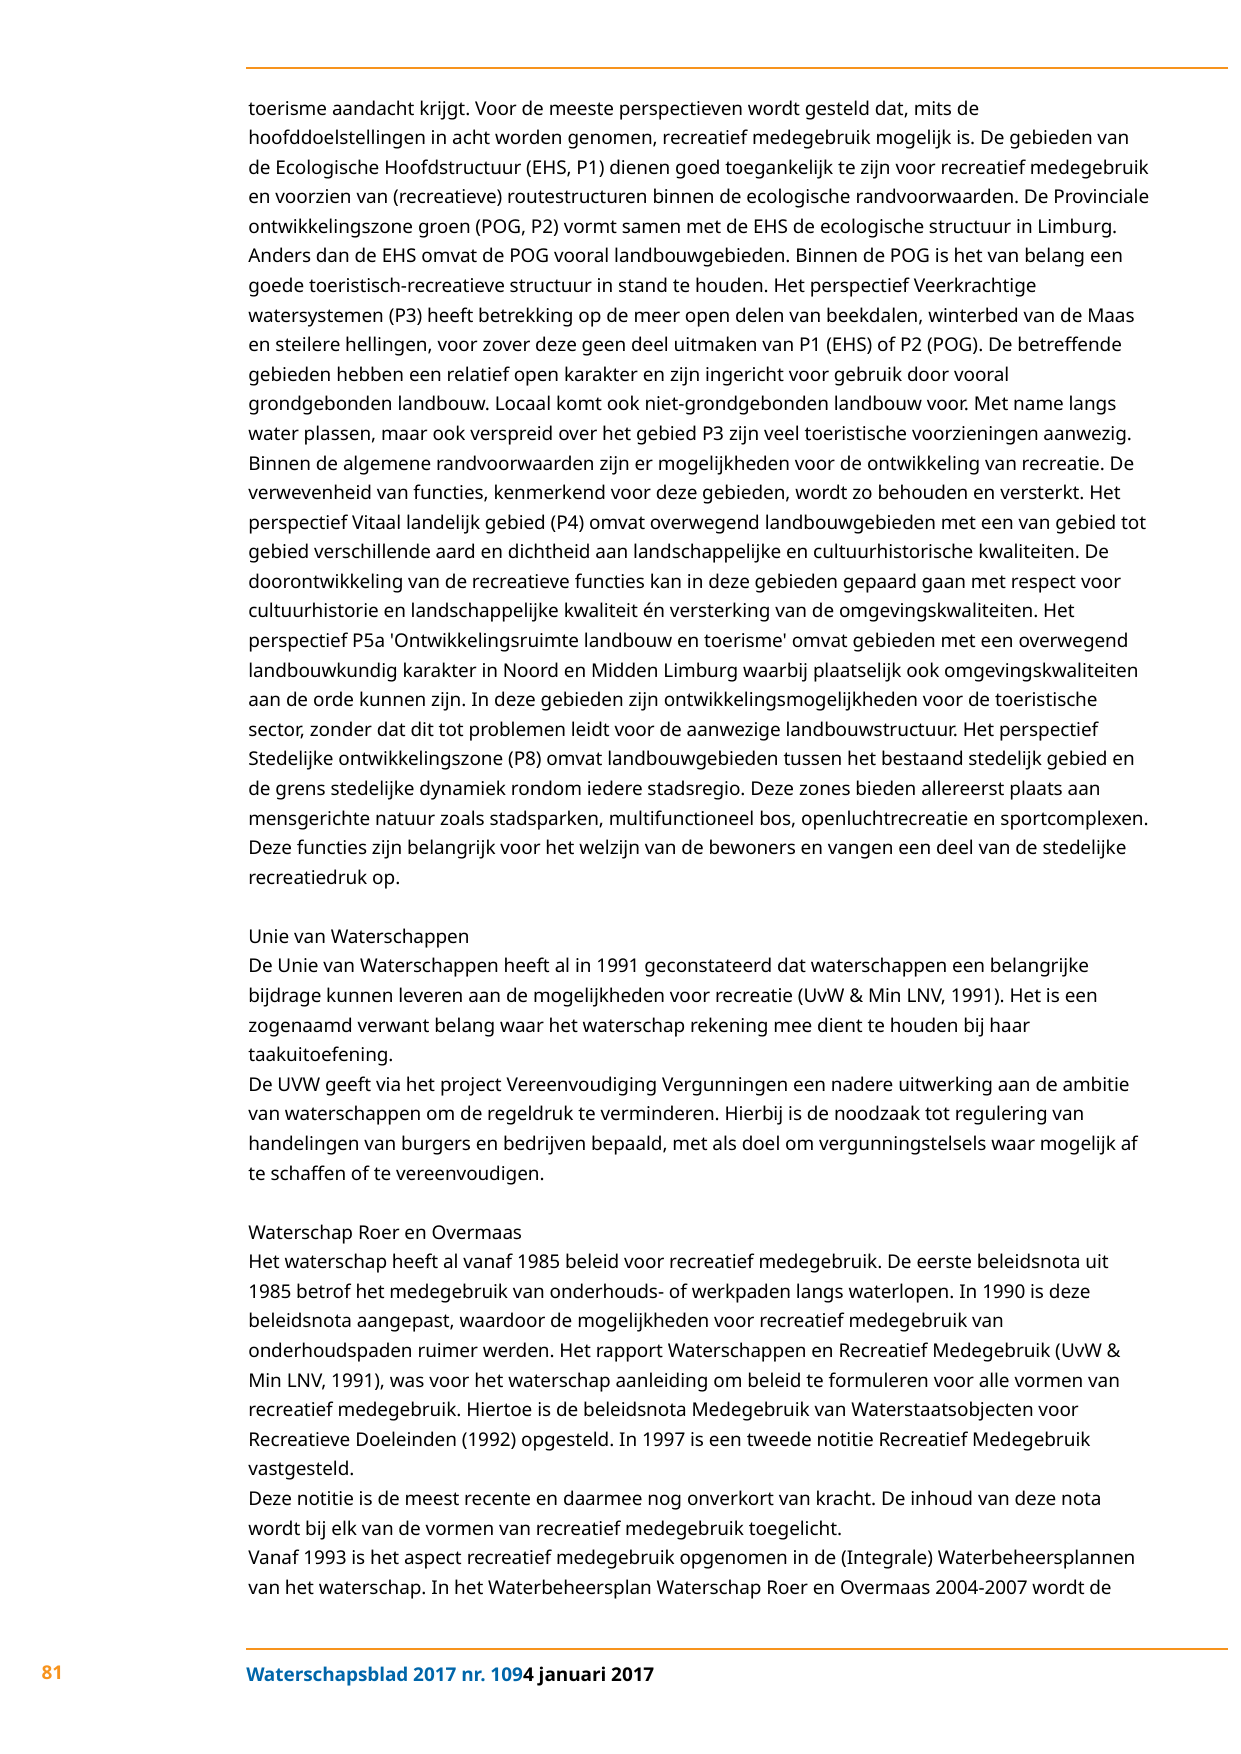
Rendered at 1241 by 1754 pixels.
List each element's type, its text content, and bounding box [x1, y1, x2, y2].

text Waterschap Roer en Overmaas [248, 1219, 1152, 1245]
text toerisme aandacht krijgt. Voor de meeste perspectieven wordt gesteld dat, mits de hoofddoelstellingen in acht worden genomen, recreatief medegebruik mogelijk is. De gebieden van de Ecologische Hoofdstructuur (EHS, P1) dienen goed toegankelijk te zijn voor recreatief medegebruik en voorzien van (recreatieve) routestructuren binnen de ecologische randvoorwaarden. De Provinciale ontwikkelingszone groen (POG, P2) vormt samen met de EHS de ecologische structuur in Limburg. Anders dan de EHS omvat de POG vooral landbouwgebieden. Binnen de POG is het van belang een goede toeristisch-recreatieve structuur in stand te houden. Het perspectief Veerkrachtige watersystemen (P3) heeft betrekking op de meer open delen van beekdalen, winterbed van de Maas en steilere hellingen, voor zover deze geen deel uitmaken van P1 (EHS) of P2 (POG). De betreffende gebieden hebben een relatief open karakter en zijn ingericht voor gebruik door vooral grondgebonden landbouw. Locaal komt ook niet-grondgebonden landbouw voor. Met name langs water plassen, maar ook verspreid over het gebied P3 zijn veel toeristische voorzieningen aanwezig. Binnen de algemene randvoorwaarden zijn er mogelijkheden voor de ontwikkeling van recreatie. De verwevenheid van functies, kenmerkend voor deze gebieden, wordt zo behouden en versterkt. Het perspectief Vitaal landelijk gebied (P4) omvat overwegend landbouwgebieden met een van gebied tot gebied verschillende aard en dichtheid aan landschappelijke en cultuurhistorische kwaliteiten. De doorontwikkeling van de recreatieve functies kan in deze gebieden gepaard gaan met respect voor cultuurhistorie en landschappelijke kwaliteit én versterking van de omgevingskwaliteiten. Het perspectief P5a 'Ontwikkelingsruimte landbouw en toerisme' omvat gebieden met een overwegend landbouwkundig karakter in Noord en Midden Limburg waarbij plaatselijk ook omgevingskwaliteiten aan de orde kunnen zijn. In deze gebieden zijn ontwikkelingsmogelijkheden voor de toeristische sector, zonder dat dit tot problemen leidt voor de aanwezige landbouwstructuur. Het perspectief Stedelijke ontwikkelingszone (P8) omvat landbouwgebieden tussen het bestaand stedelijk gebied en de grens stedelijke dynamiek rondom iedere stadsregio. Deze zones bieden allereerst plaats aan mensgerichte natuur zoals stadsparken, multifunctioneel bos, openluchtrecreatie en sportcomplexen. Deze functies zijn belangrijk voor het welzijn van de bewoners en vangen een deel van de stedelijke recreatiedruk op. [248, 95, 1152, 890]
text Unie van Waterschappen [248, 923, 1152, 949]
picture [41, 47, 231, 172]
text Deze notitie is de meest recente en daarmee nog onverkort van kracht. De inhoud van deze nota wordt bij elk van de vormen van recreatief medegebruik toegelicht. [248, 1485, 1152, 1541]
text Het waterschap heeft al vanaf 1985 beleid voor recreatief medegebruik. De eerste beleidsnota uit 1985 betrof het medegebruik van onderhouds- of werkpaden langs waterlopen. In 1990 is deze beleidsnota aangepast, waardoor de mogelijkheden voor recreatief medegebruik van onderhoudspaden ruimer werden. Het rapport Waterschappen en Recreatief Medegebruik (UvW & Min LNV, 1991), was voor het waterschap aanleiding om beleid te formuleren voor alle vormen van recreatief medegebruik. Hiertoe is de beleidsnota Medegebruik van Waterstaatsobjecten voor Recreatieve Doeleinden (1992) opgesteld. In 1997 is een tweede notitie Recreatief Medegebruik vastgesteld. [248, 1248, 1152, 1481]
text De Unie van Waterschappen heeft al in 1991 geconstateerd dat waterschappen een belangrijke bijdrage kunnen leveren aan de mogelijkheden voor recreatie (UvW & Min LNV, 1991). Het is een zogenaamd verwant belang waar het waterschap rekening mee dient te houden bij haar taakuitoefening. [248, 953, 1152, 1067]
text Vanaf 1993 is het aspect recreatief medegebruik opgenomen in de (Integrale) Waterbeheersplannen van het waterschap. In het Waterbeheersplan Waterschap Roer en Overmaas 2004-2007 wordt de [248, 1544, 1152, 1600]
text De UVW geeft via het project Vereenvoudiging Vergunningen een nadere uitwerking aan de ambitie van waterschappen om de regeldruk te verminderen. Hierbij is de noodzaak tot regulering van handelingen van burgers en bedrijven bepaald, met als doel om vergunningstelsels waar mogelijk af te schaffen of te vereenvoudigen. [248, 1071, 1152, 1186]
